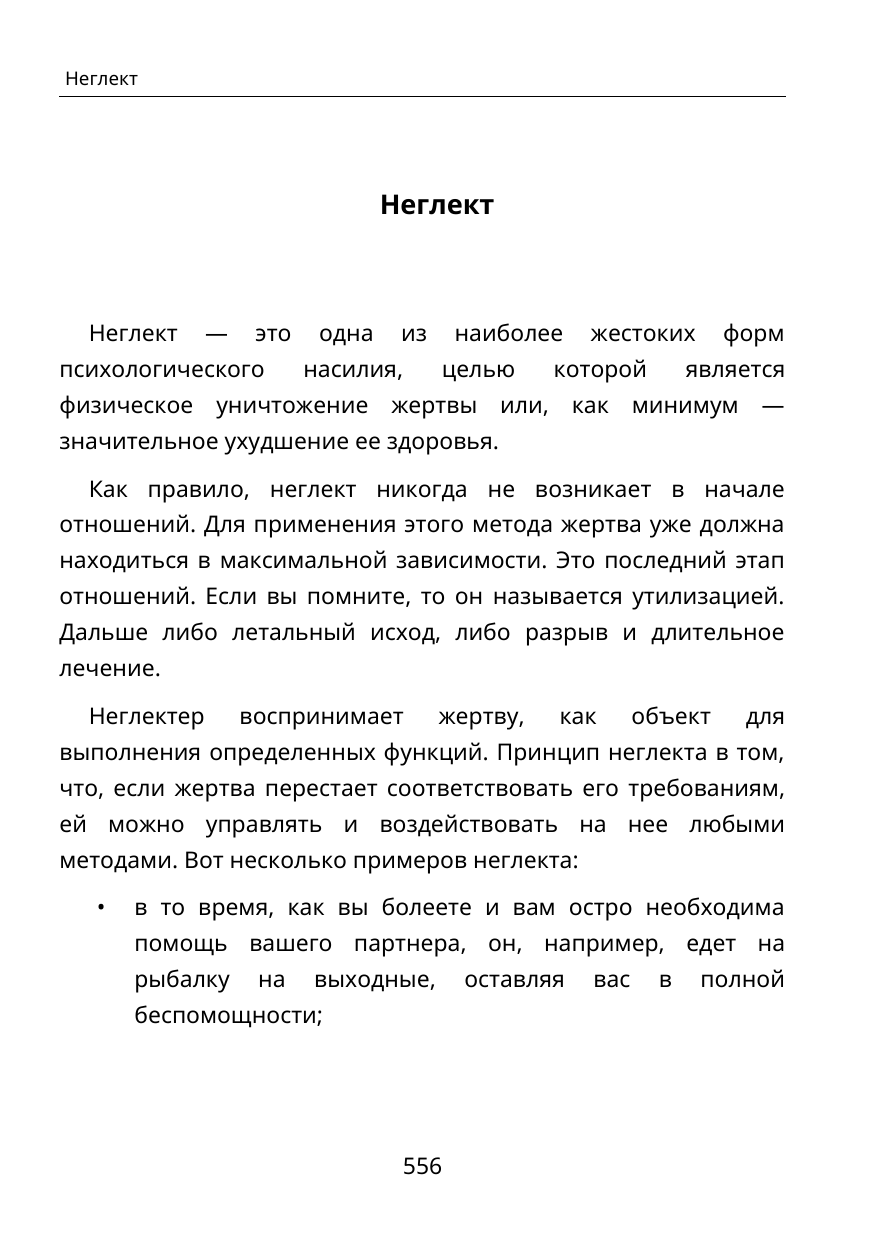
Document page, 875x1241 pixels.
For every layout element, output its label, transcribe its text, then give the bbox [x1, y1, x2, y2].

text Неглект — это одна из наиболее жестоких форм психологического насилия, целью которой является физическое уничтожение жертвы или, как минимум — значительное ухудшение ее здоровья. [59, 317, 786, 456]
list в то время, как вы болеете и вам остро необходима помощь вашего партнера, он, например, едет на рыбалку на выходные, оставляя вас в полной беспомощности; [97, 891, 786, 1030]
text Неглектер воспринимает жертву, как объект для выполнения определенных функций. Принцип неглекта в том, что, если жертва перестает соответствовать его требованиям, ей можно управлять и воздействовать на нее любыми методами. Вот несколько примеров неглекта: [59, 700, 786, 875]
text Как правило, неглект никогда не возникает в начале отношений. Для применения этого метода жертва уже должна находиться в максимальной зависимости. Это последний этап отношений. Если вы помните, то он называется утилизацией. Дальше либо летальный исход, либо разрыв и длительное лечение. [59, 472, 786, 683]
subtitle Неглект [59, 185, 786, 222]
